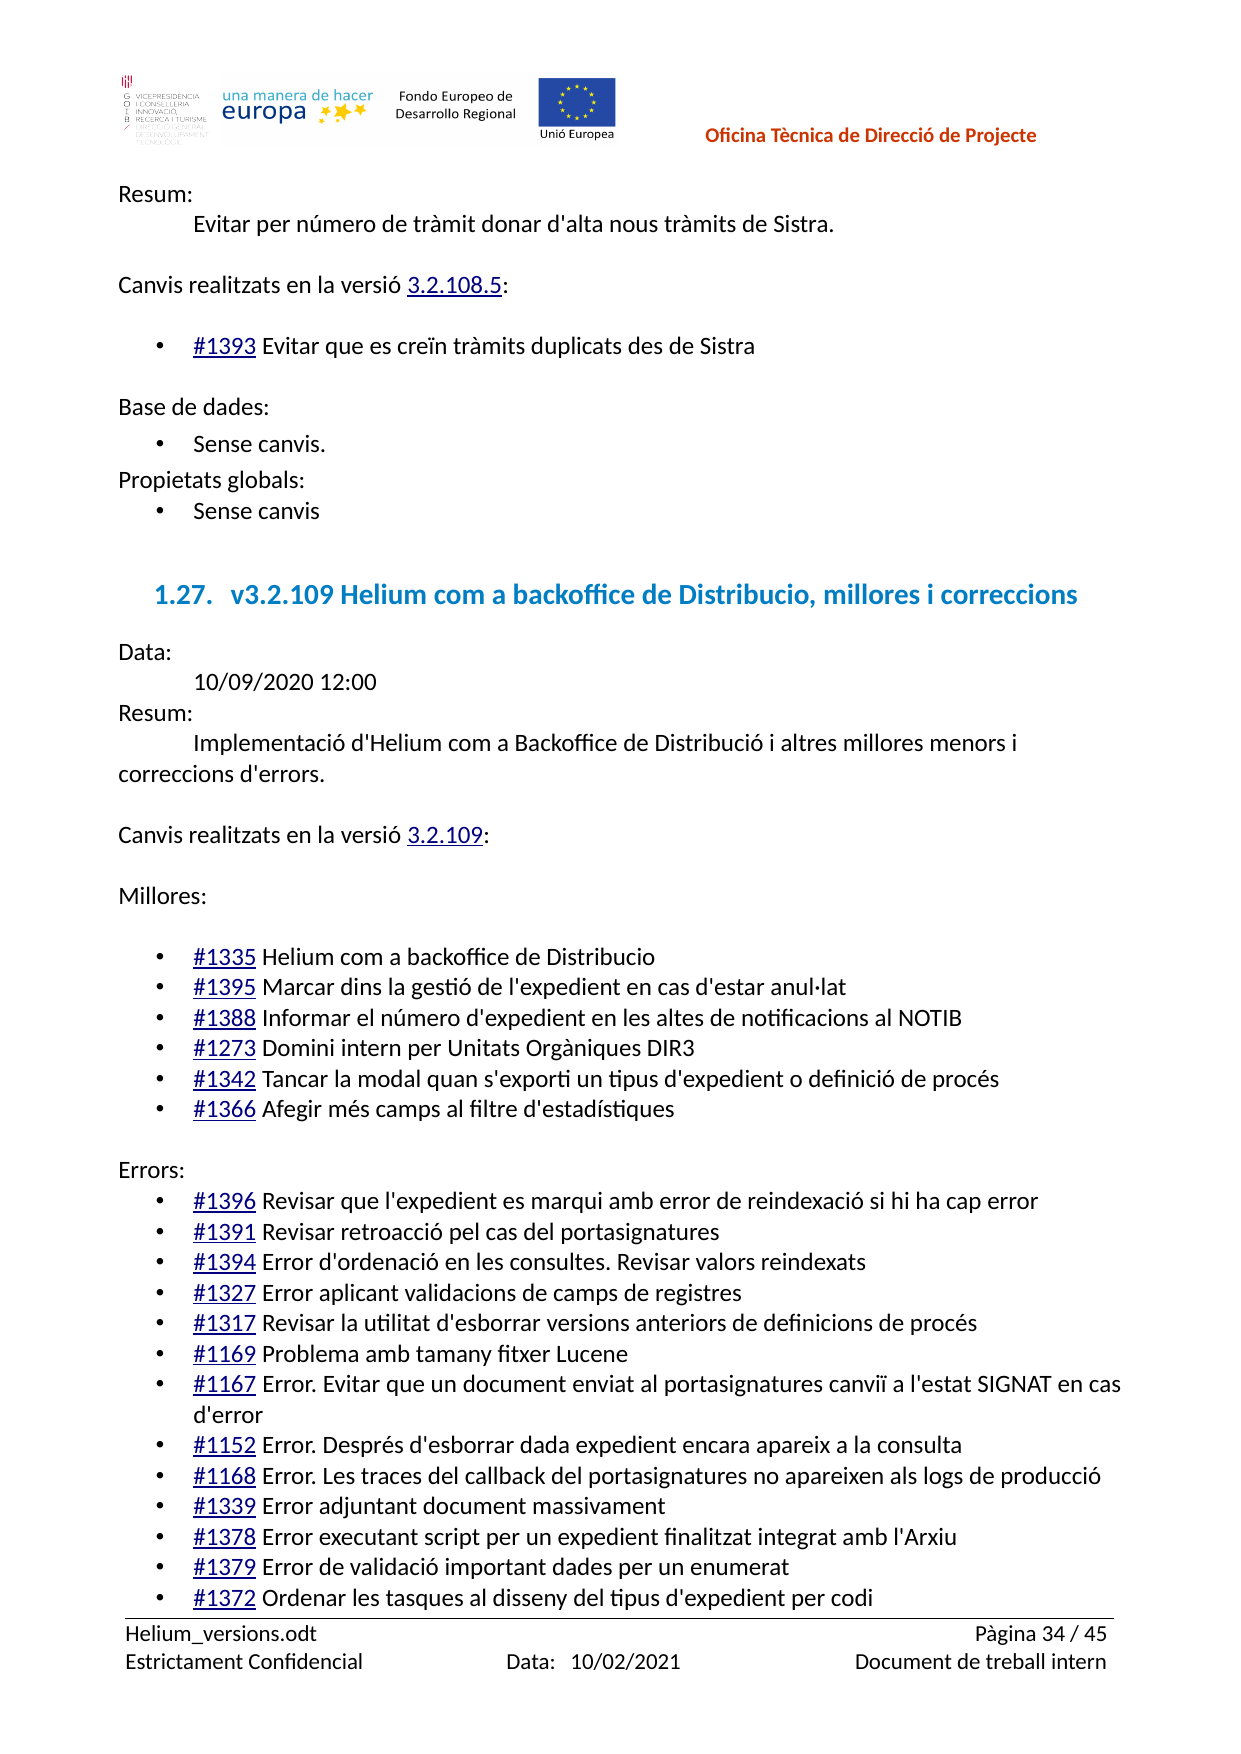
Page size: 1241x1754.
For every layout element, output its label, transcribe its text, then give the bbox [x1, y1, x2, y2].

list Sense canvis [156, 495, 1122, 525]
list #1394 Error d'ordenació en les consultes. Revisar valors reindexats [156, 1246, 1122, 1277]
text Evitar per número de tràmit donar d'alta nous tràmits de Sistra. [118, 208, 1122, 239]
list #1317 Revisar la utilitat d'esborrar versions anteriors de definicions de procés [156, 1307, 1122, 1338]
picture [118, 73, 213, 147]
subtitle v3.2.109 Helium com a backoffice de Distribucio, millores i correccions [153, 576, 1122, 612]
list #1395 Marcar dins la gestió de l'expedient en cas d'estar anul·lat [156, 971, 1122, 1002]
list #1169 Problema amb tamany fitxer Lucene [156, 1338, 1122, 1368]
text Data: [118, 636, 1122, 666]
list #1378 Error executant script per un expedient finalitzat integrat amb l'Arxiu [156, 1521, 1122, 1551]
list #1393 Evitar que es creïn tràmits duplicats des de Sistra [156, 330, 1122, 361]
list #1339 Error adjuntant document massivament [156, 1490, 1122, 1521]
list #1167 Error. Evitar que un document enviat al portasignatures canviï a l'estat SIGNAT en cas d'error [156, 1368, 1122, 1429]
text Canvis realitzats en la versió 3.2.109: [118, 819, 1122, 849]
text Resum: [118, 178, 1122, 208]
text Base de dades: [118, 391, 1122, 422]
list #1372 Ordenar les tasques al disseny del tipus d'expedient per codi [156, 1582, 1122, 1612]
list #1273 Domini intern per Unitats Orgàniques DIR3 [156, 1032, 1122, 1063]
list #1152 Error. Després d'esborrar dada expedient encara apareix a la consulta [156, 1429, 1122, 1460]
list #1342 Tancar la modal quan s'exporti un tipus d'expedient o definició de procés [156, 1063, 1122, 1093]
list #1168 Error. Les traces del callback del portasignatures no apareixen als logs de producció [156, 1460, 1122, 1490]
text 10/09/2020 12:00 [118, 666, 1122, 697]
text Canvis realitzats en la versió 3.2.108.5: [118, 269, 1122, 300]
list #1327 Error aplicant validacions de camps de registres [156, 1277, 1122, 1307]
list #1366 Afegir més camps al filtre d'estadístiques [156, 1093, 1122, 1124]
list #1396 Revisar que l'expedient es marqui amb error de reindexació si hi ha cap error [156, 1185, 1122, 1216]
list #1379 Error de validació important dades per un enumerat [156, 1551, 1122, 1582]
text Millores: [118, 880, 1122, 910]
text Implementació d'Helium com a Backoffice de Distribució i altres millores menors i correccions d'errors. [118, 727, 1122, 788]
list #1335 Helium com a backoffice de Distribucio [156, 941, 1122, 971]
text Propietats globals: [118, 464, 1122, 495]
list #1391 Revisar retroacció pel cas del portasignatures [156, 1216, 1122, 1246]
text Resum: [118, 697, 1122, 727]
picture [219, 73, 621, 147]
list Sense canvis. [156, 428, 1122, 458]
list #1388 Informar el número d'expedient en les altes de notificacions al NOTIB [156, 1002, 1122, 1032]
text Errors: [118, 1154, 1122, 1185]
